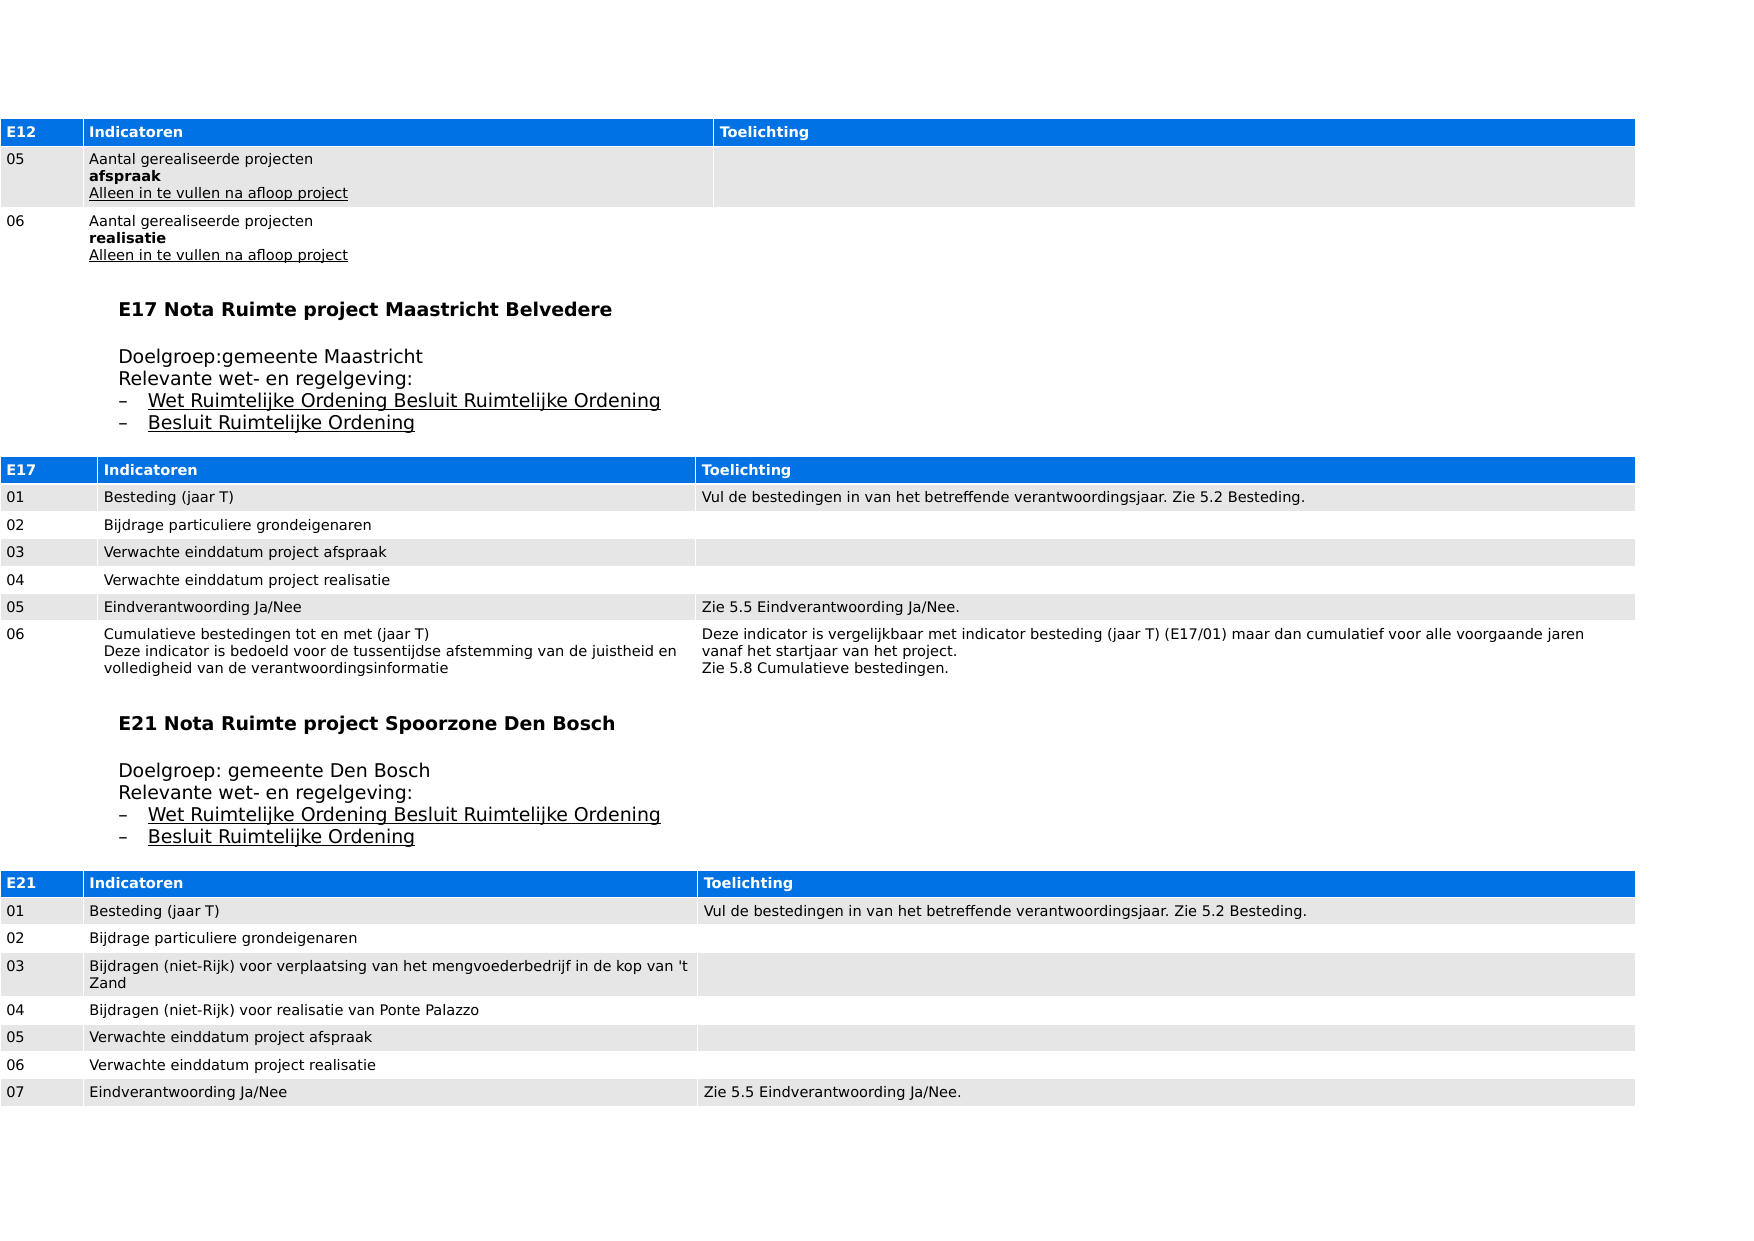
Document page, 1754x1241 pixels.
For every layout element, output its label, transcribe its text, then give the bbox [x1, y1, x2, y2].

table_cell Verwachte einddatum project afspraak [98, 539, 695, 566]
text Doelgroep: gemeente Den Bosch [118, 760, 1636, 782]
table_cell 03 [1, 539, 97, 566]
table_cell Vul de bestedingen in van het betreffende verantwoordingsjaar. Zie 5.2 Besteding. [696, 485, 1635, 511]
table_header Indicatoren [84, 119, 713, 146]
table_cell [696, 567, 1635, 593]
table_cell 04 [1, 567, 97, 593]
table_cell Bijdrage particuliere grondeigenaren [98, 512, 695, 538]
text Relevante wet- en regelgeving: [118, 368, 1636, 390]
table_cell 03 [1, 953, 83, 996]
table_cell 06 [1, 208, 83, 268]
text – Besluit Ruimtelijke Ordening [118, 412, 1636, 434]
table_cell Verwachte einddatum project afspraak [84, 1025, 697, 1051]
table_cell 02 [1, 512, 97, 538]
table_cell Verwachte einddatum project realisatie [98, 567, 695, 593]
table_header E17 [1, 457, 97, 483]
table_cell Besteding (jaar T) [98, 485, 695, 511]
table_cell 04 [1, 997, 83, 1023]
table_cell Aantal gerealiseerde projecten afspraak Alleen in te vullen na afloop project [84, 147, 713, 207]
table_cell [698, 1025, 1635, 1051]
text – Wet Ruimtelijke Ordening Besluit Ruimtelijke Ordening [118, 390, 1636, 412]
table_cell 06 [1, 1052, 83, 1078]
table_cell 05 [1, 147, 83, 207]
table_header Toelichting [698, 871, 1635, 897]
table_cell Eindverantwoording Ja/Nee [98, 594, 695, 620]
subtitle E17 Nota Ruimte project Maastricht Belvedere [118, 299, 1636, 321]
text Doelgroep:gemeente Maastricht [118, 346, 1636, 368]
table_cell 05 [1, 594, 97, 620]
table_cell [696, 539, 1635, 566]
table_cell 01 [1, 485, 97, 511]
table_cell Verwachte einddatum project realisatie [84, 1052, 697, 1078]
table_cell Vul de bestedingen in van het betreffende verantwoordingsjaar. Zie 5.2 Besteding. [698, 898, 1635, 924]
table_cell Zie 5.5 Eindverantwoording Ja/Nee. [698, 1079, 1635, 1106]
table_cell 05 [1, 1025, 83, 1051]
table_cell Cumulatieve bestedingen tot en met (jaar T) Deze indicator is bedoeld voor de tussentijdse afstemming van de juistheid en volledigheid van de verantwoordingsinformatie [98, 621, 695, 682]
table_cell Aantal gerealiseerde projecten realisatie Alleen in te vullen na afloop project [84, 208, 713, 268]
subtitle E21 Nota Ruimte project Spoorzone Den Bosch [118, 713, 1636, 735]
table_cell [698, 1052, 1635, 1078]
table_header E12 [1, 119, 83, 146]
table_cell Bijdrage particuliere grondeigenaren [84, 925, 697, 952]
table_cell Besteding (jaar T) [84, 898, 697, 924]
table_cell Deze indicator is vergelijkbaar met indicator besteding (jaar T) (E17/01) maar dan cumulatief voor alle voorgaande jaren vanaf het startjaar van het project. Zie 5.8 Cumulatieve bestedingen. [696, 621, 1635, 682]
table_cell Zie 5.5 Eindverantwoording Ja/Nee. [696, 594, 1635, 620]
text – Besluit Ruimtelijke Ordening [118, 826, 1636, 848]
text Relevante wet- en regelgeving: [118, 782, 1636, 804]
table_header Toelichting [696, 457, 1635, 483]
table_cell [696, 512, 1635, 538]
table_cell 01 [1, 898, 83, 924]
table_header Indicatoren [98, 457, 695, 483]
table_cell 02 [1, 925, 83, 952]
text – Wet Ruimtelijke Ordening Besluit Ruimtelijke Ordening [118, 804, 1636, 826]
table_cell [698, 997, 1635, 1023]
table_cell Eindverantwoording Ja/Nee [84, 1079, 697, 1106]
table_cell [698, 953, 1635, 996]
table_header E21 [1, 871, 83, 897]
table_header Toelichting [714, 119, 1635, 146]
table_cell [714, 207, 1635, 268]
table_cell 06 [1, 621, 97, 682]
table_cell 07 [1, 1079, 83, 1106]
table_cell Bijdragen (niet-Rijk) voor realisatie van Ponte Palazzo [84, 997, 697, 1023]
table_cell [698, 925, 1635, 952]
table_header Indicatoren [84, 871, 697, 897]
table_cell Bijdragen (niet-Rijk) voor verplaatsing van het mengvoederbedrijf in de kop van 't Zand [84, 953, 697, 996]
